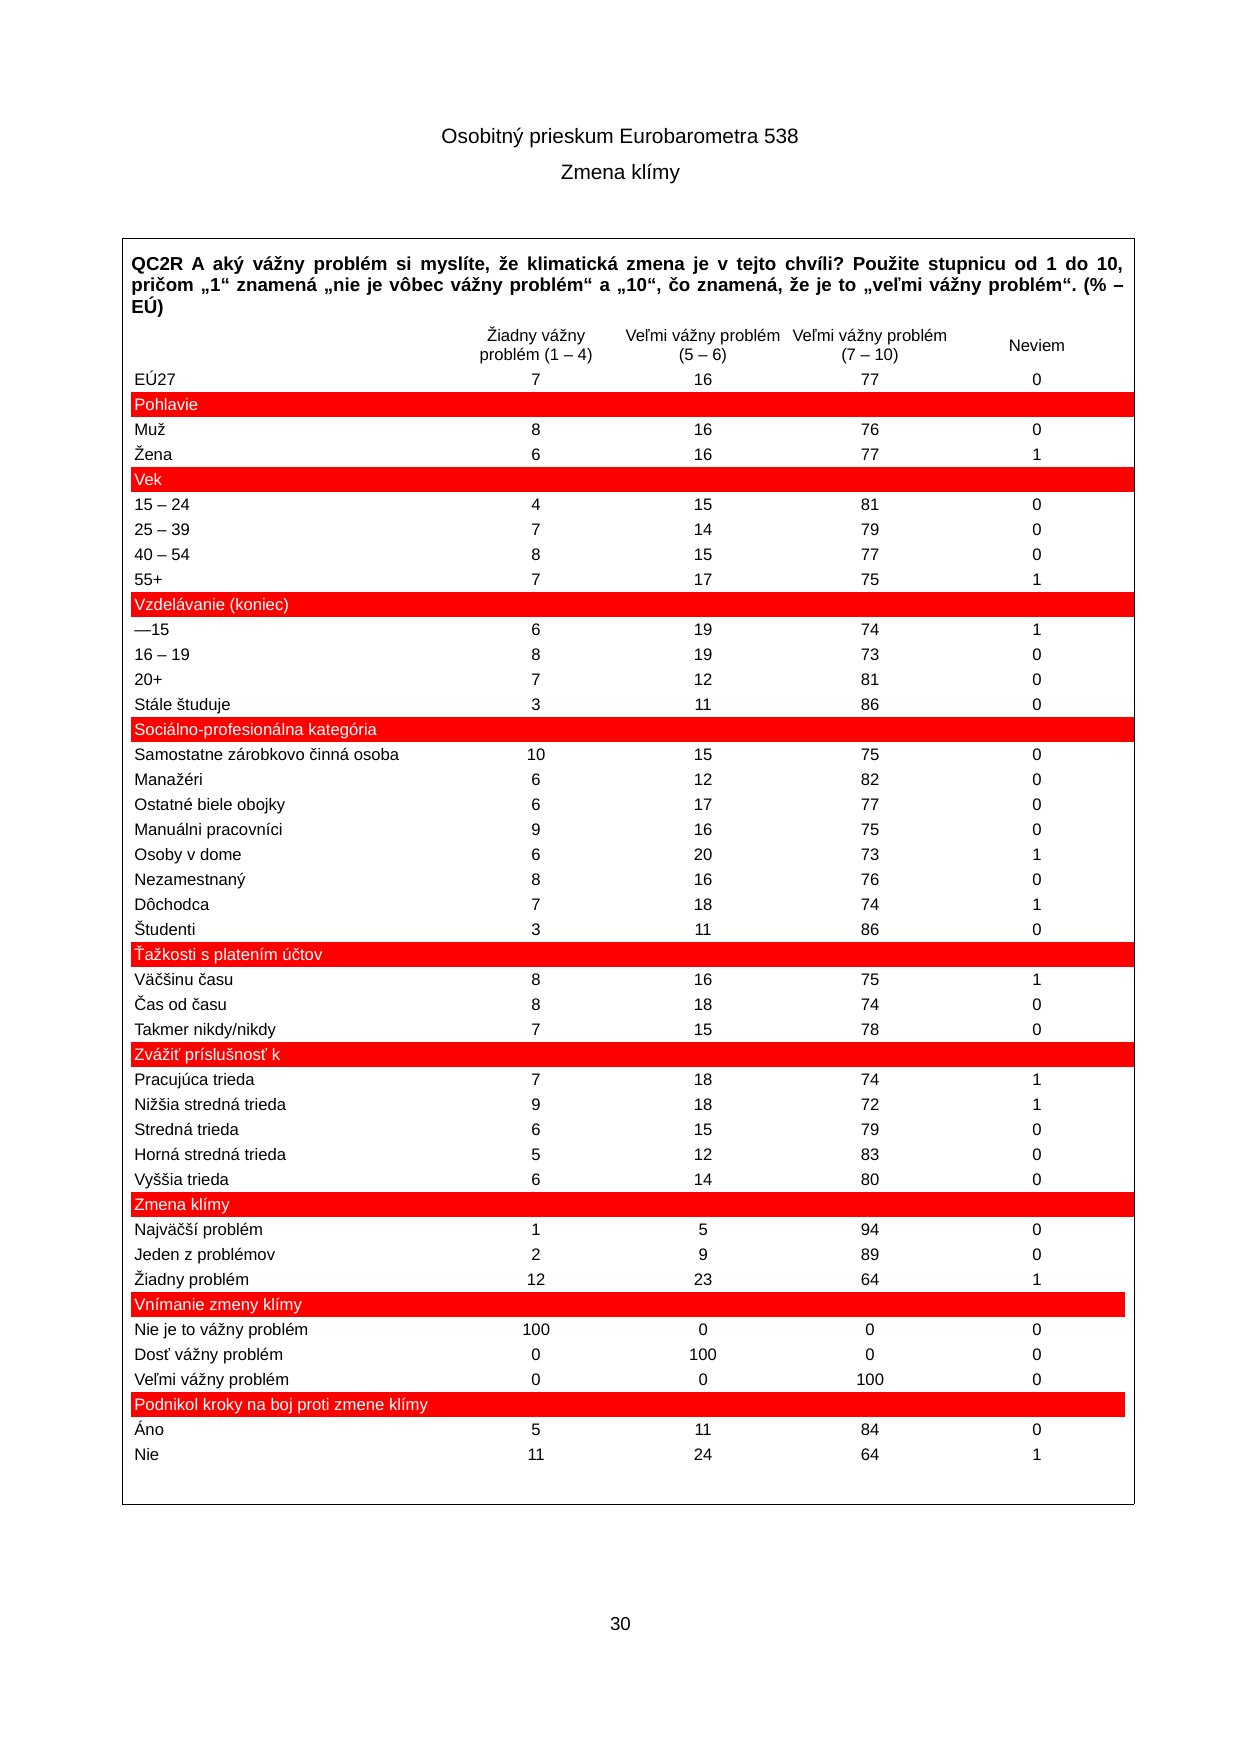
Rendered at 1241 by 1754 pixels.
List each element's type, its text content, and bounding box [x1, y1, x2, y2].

table_cell Nižšia stredná trieda [131, 1092, 452, 1117]
table_cell 76 [786, 867, 953, 892]
table_cell 16 – 19 [131, 642, 452, 667]
table_cell 81 [786, 492, 953, 517]
table_cell 100 [786, 1367, 953, 1392]
table_header Veľmi vážny problém (7 – 10) [786, 323, 953, 367]
table_cell 73 [786, 842, 953, 867]
table_cell 6 [453, 792, 619, 817]
table_header Veľmi vážny problém (5 – 6) [619, 323, 786, 367]
table_cell [1120, 867, 1134, 892]
table_cell [1120, 1092, 1134, 1117]
table_cell Väčšinu času [131, 967, 452, 992]
table_cell Manuálni pracovníci [131, 817, 452, 842]
table_cell 75 [786, 567, 953, 592]
table_cell [1120, 1317, 1134, 1342]
table_cell 78 [786, 1017, 953, 1042]
table_cell 18 [619, 1092, 786, 1117]
table_cell 6 [453, 1117, 619, 1142]
table_cell EÚ27 [131, 367, 452, 392]
table_cell 7 [453, 1067, 619, 1092]
table_cell 16 [619, 367, 786, 392]
table_cell 6 [453, 617, 619, 642]
table_cell 74 [786, 892, 953, 917]
table_cell 7 [453, 667, 619, 692]
table_cell 5 [619, 1217, 786, 1242]
table_cell [1120, 567, 1134, 592]
table_cell 2 [453, 1242, 619, 1267]
table_cell [1120, 442, 1134, 467]
table_cell 0 [953, 817, 1120, 842]
table_cell 3 [453, 917, 619, 942]
table_cell 0 [953, 1017, 1120, 1042]
table_cell 11 [619, 692, 786, 717]
table_cell Sociálno-profesionálna kategória [131, 717, 1134, 742]
table_cell 77 [786, 367, 953, 392]
table_cell [1120, 842, 1134, 867]
table_cell 12 [619, 767, 786, 792]
table_header [131, 323, 452, 367]
table_cell 5 [453, 1417, 619, 1442]
table_cell 40 – 54 [131, 542, 452, 567]
table_cell 7 [453, 517, 619, 542]
table_cell [1120, 542, 1134, 567]
table_cell 79 [786, 517, 953, 542]
table_cell 100 [453, 1317, 619, 1342]
table_cell 1 [953, 1267, 1120, 1292]
table_cell 16 [619, 967, 786, 992]
table_cell 89 [786, 1242, 953, 1267]
table_cell 1 [953, 1442, 1120, 1467]
table_cell 9 [453, 1092, 619, 1117]
table_cell 75 [786, 967, 953, 992]
table_cell 0 [953, 542, 1120, 567]
table_cell 0 [953, 1217, 1120, 1242]
table_cell 8 [453, 967, 619, 992]
table_cell 0 [453, 1367, 619, 1392]
table_cell Veľmi vážny problém [131, 1367, 452, 1392]
table_cell 0 [953, 667, 1120, 692]
table_cell 1 [953, 1092, 1120, 1117]
table_cell 15 [619, 542, 786, 567]
table_cell Pohlavie [131, 392, 1134, 417]
table_cell Muž [131, 417, 452, 442]
table_cell 5 [453, 1142, 619, 1167]
table_cell [1120, 1442, 1134, 1467]
table_cell Nie je to vážny problém [131, 1317, 452, 1342]
table_cell 9 [453, 817, 619, 842]
table_cell 82 [786, 767, 953, 792]
table_cell 6 [453, 767, 619, 792]
table_cell 0 [453, 1342, 619, 1367]
table_cell Horná stredná trieda [131, 1142, 452, 1167]
table_cell 8 [453, 542, 619, 567]
table_cell 86 [786, 917, 953, 942]
table_cell 0 [786, 1317, 953, 1342]
table_cell 15 – 24 [131, 492, 452, 517]
table_cell 12 [619, 1142, 786, 1167]
table_cell 94 [786, 1217, 953, 1242]
table_cell 18 [619, 892, 786, 917]
table_cell 15 [619, 1117, 786, 1142]
table_cell 100 [619, 1342, 786, 1367]
table_cell [1120, 967, 1134, 992]
table_cell 4 [453, 492, 619, 517]
table_cell [1120, 1117, 1134, 1142]
table_cell Vek [131, 467, 1134, 492]
table_cell 86 [786, 692, 953, 717]
table_cell Pracujúca trieda [131, 1067, 452, 1092]
table_cell 8 [453, 867, 619, 892]
table_cell 0 [953, 417, 1120, 442]
table_cell Žiadny problém [131, 1267, 452, 1292]
table_cell 23 [619, 1267, 786, 1292]
table_cell 14 [619, 517, 786, 542]
table_cell 10 [453, 742, 619, 767]
table_cell 0 [953, 742, 1120, 767]
table_cell 0 [953, 1317, 1120, 1342]
table_cell 19 [619, 617, 786, 642]
table_cell 83 [786, 1142, 953, 1167]
table_cell 75 [786, 817, 953, 842]
table_cell Ťažkosti s platením účtov [131, 942, 1134, 967]
table_cell Osoby v dome [131, 842, 452, 867]
table_cell 0 [953, 1367, 1120, 1392]
table_cell 77 [786, 442, 953, 467]
table_cell 0 [953, 1117, 1120, 1142]
table_cell 77 [786, 542, 953, 567]
table_header Žiadny vážny problém (1 – 4) [453, 323, 619, 367]
table_cell 0 [953, 1167, 1120, 1192]
table_cell 15 [619, 1017, 786, 1042]
table_cell 0 [953, 692, 1120, 717]
table_cell Vnímanie zmeny klímy [131, 1292, 1125, 1317]
table_cell 1 [953, 442, 1120, 467]
table_cell 55+ [131, 567, 452, 592]
table_cell [1120, 367, 1134, 392]
table_cell Ostatné biele obojky [131, 792, 452, 817]
table_cell Vyššia trieda [131, 1167, 452, 1192]
table_cell 1 [953, 617, 1120, 642]
table_cell [1120, 617, 1134, 642]
table_cell 20+ [131, 667, 452, 692]
table_cell [1120, 667, 1134, 692]
table_cell 24 [619, 1442, 786, 1467]
table_cell Stredná trieda [131, 1117, 452, 1142]
table_cell [1120, 1167, 1134, 1192]
table_cell 15 [619, 742, 786, 767]
table_cell Vzdelávanie (koniec) [131, 592, 1134, 617]
table_cell 7 [453, 567, 619, 592]
table_cell 0 [953, 1342, 1120, 1367]
table_cell Nezamestnaný [131, 867, 452, 892]
table_cell 17 [619, 792, 786, 817]
table_cell [1120, 642, 1134, 667]
table_cell 73 [786, 642, 953, 667]
table_cell Stále študuje [131, 692, 452, 717]
table_cell 80 [786, 1167, 953, 1192]
table_cell Zvážiť príslušnosť k [131, 1042, 1134, 1067]
table_cell 1 [953, 567, 1120, 592]
table_cell 64 [786, 1442, 953, 1467]
table_cell 0 [953, 867, 1120, 892]
table_cell 64 [786, 1267, 953, 1292]
table_cell 18 [619, 992, 786, 1017]
table_cell 0 [786, 1342, 953, 1367]
table_cell Čas od času [131, 992, 452, 1017]
table_cell [1120, 1017, 1134, 1042]
table_cell 3 [453, 692, 619, 717]
table_cell [1120, 492, 1134, 517]
table_cell [1120, 1367, 1134, 1392]
table_cell 0 [953, 1242, 1120, 1267]
table_cell Študenti [131, 917, 452, 942]
table_cell 9 [619, 1242, 786, 1267]
table_cell 8 [453, 417, 619, 442]
table_cell 0 [953, 992, 1120, 1017]
table_cell 81 [786, 667, 953, 692]
table_cell Samostatne zárobkovo činná osoba [131, 742, 452, 767]
table_cell 75 [786, 742, 953, 767]
table_cell Žena [131, 442, 452, 467]
table_cell [1120, 1242, 1134, 1267]
table_cell [1120, 917, 1134, 942]
table_cell 6 [453, 1167, 619, 1192]
table_cell 0 [953, 767, 1120, 792]
table_cell 74 [786, 1067, 953, 1092]
table_cell 76 [786, 417, 953, 442]
table_cell [1120, 1342, 1134, 1367]
table_cell 79 [786, 1117, 953, 1142]
table_cell 0 [953, 642, 1120, 667]
table_cell Takmer nikdy/nikdy [131, 1017, 452, 1042]
table_cell 1 [953, 967, 1120, 992]
table_header Neviem [953, 323, 1120, 367]
table_cell 6 [453, 842, 619, 867]
table_cell 0 [953, 917, 1120, 942]
table_cell 77 [786, 792, 953, 817]
table_cell 1 [453, 1217, 619, 1242]
table_cell 0 [953, 367, 1120, 392]
table_cell 14 [619, 1167, 786, 1192]
table_cell 0 [619, 1317, 786, 1342]
table_cell 15 [619, 492, 786, 517]
table_cell [1125, 1392, 1134, 1417]
table_cell 16 [619, 417, 786, 442]
table_cell 17 [619, 567, 786, 592]
table_cell 11 [453, 1442, 619, 1467]
table_cell [1120, 1417, 1134, 1442]
table_cell [1120, 417, 1134, 442]
table_cell [1120, 817, 1134, 842]
table_cell [1125, 1292, 1134, 1317]
table_cell 6 [453, 442, 619, 467]
table_cell 0 [953, 1142, 1120, 1167]
table_cell 7 [453, 367, 619, 392]
table_cell [1120, 767, 1134, 792]
table_cell [1120, 1267, 1134, 1292]
table_cell [1120, 892, 1134, 917]
table_cell Dôchodca [131, 892, 452, 917]
table_cell 11 [619, 1417, 786, 1442]
table_cell 16 [619, 817, 786, 842]
table_cell [1120, 1217, 1134, 1242]
table_cell 0 [953, 492, 1120, 517]
table_cell 1 [953, 1067, 1120, 1092]
table_cell 12 [619, 667, 786, 692]
table_cell 72 [786, 1092, 953, 1117]
table_cell 84 [786, 1417, 953, 1442]
table_cell 0 [953, 517, 1120, 542]
table_cell Áno [131, 1417, 452, 1442]
table_cell 8 [453, 642, 619, 667]
table_cell 74 [786, 992, 953, 1017]
table_cell Nie [131, 1442, 452, 1467]
table_cell Manažéri [131, 767, 452, 792]
table_cell [1120, 517, 1134, 542]
table_cell 0 [953, 792, 1120, 817]
table_cell [1120, 1142, 1134, 1167]
table_cell 16 [619, 867, 786, 892]
table_cell 7 [453, 1017, 619, 1042]
table_cell Jeden z problémov [131, 1242, 452, 1267]
table_cell 18 [619, 1067, 786, 1092]
table_cell 11 [619, 917, 786, 942]
table_cell [1120, 742, 1134, 767]
table_cell —15 [131, 617, 452, 642]
table_cell [1120, 992, 1134, 1017]
table_cell 7 [453, 892, 619, 917]
table_cell 74 [786, 617, 953, 642]
table_cell Podnikol kroky na boj proti zmene klímy [131, 1392, 1125, 1417]
table_cell 25 – 39 [131, 517, 452, 542]
table_cell 1 [953, 892, 1120, 917]
table_cell 16 [619, 442, 786, 467]
table_cell [1120, 692, 1134, 717]
table_cell 0 [953, 1417, 1120, 1442]
table_cell 20 [619, 842, 786, 867]
table_cell Najväčší problém [131, 1217, 452, 1242]
table_header [1120, 323, 1134, 367]
table_cell 0 [619, 1367, 786, 1392]
text QC2R A aký vážny problém si myslíte, že klimatická zmena je v tejto chvíli? Použite stupnicu od 1 do 10, pričom „1“ znamená „nie je vôbec vážny problém“ a „10“, čo znamená, že je to „veľmi vážny problém“. (% – EÚ) [131, 252, 1125, 317]
table_cell 12 [453, 1267, 619, 1292]
table_cell 19 [619, 642, 786, 667]
table_cell Dosť vážny problém [131, 1342, 452, 1367]
table_cell [1120, 1067, 1134, 1092]
table_cell 1 [953, 842, 1120, 867]
table_cell [1120, 792, 1134, 817]
table_cell 8 [453, 992, 619, 1017]
table_cell Zmena klímy [131, 1192, 1134, 1217]
